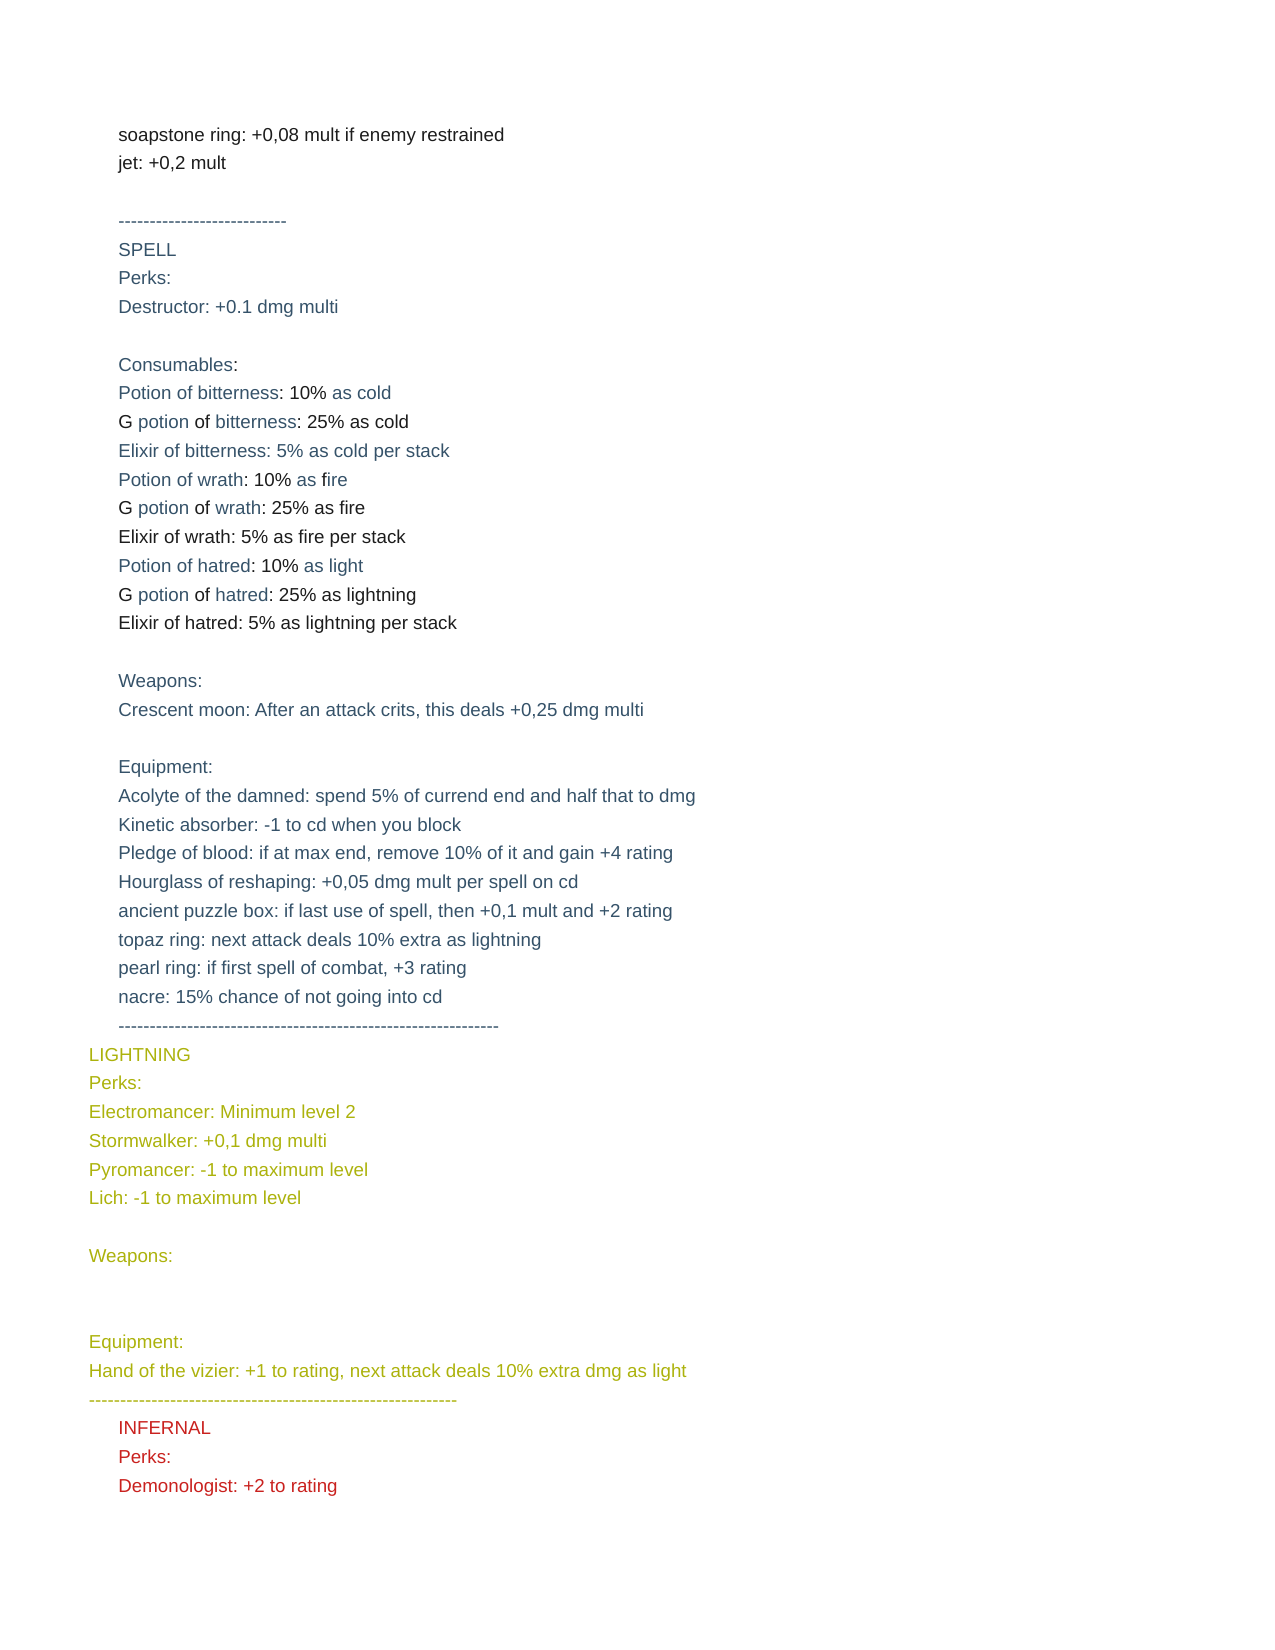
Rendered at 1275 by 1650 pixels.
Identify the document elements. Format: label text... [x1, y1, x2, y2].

text topaz ring: next attack deals 10% extra as lightning [118, 923, 1157, 952]
text INFERNAL [118, 1412, 1157, 1441]
text G potion of wrath: 25% as fire [118, 492, 1157, 521]
text jet: +0,2 mult [118, 147, 1157, 176]
text Demonologist: +2 to rating [118, 1469, 1157, 1498]
text ancient puzzle box: if last use of spell, then +0,1 mult and +2 rating [118, 894, 1157, 923]
text Lich: -1 to maximum level [89, 1182, 1157, 1211]
text Potion of bitterness: 10% as cold [118, 377, 1157, 406]
text Perks: [89, 1067, 1157, 1096]
text nacre: 15% chance of not going into cd [118, 981, 1157, 1009]
text Electromancer: Minimum level 2 [89, 1096, 1157, 1124]
text LIGHTNING [89, 1038, 1157, 1067]
text ----------------------------------------------------------- [89, 1383, 1157, 1412]
text Potion of wrath: 10% as fire [118, 463, 1157, 492]
text Elixir of bitterness: 5% as cold per stack [118, 434, 1157, 463]
text ------------------------------------------------------------- [118, 1009, 1157, 1038]
text G potion of bitterness: 25% as cold [118, 406, 1157, 434]
text Hourglass of reshaping: +0,05 dmg mult per spell on cd [118, 866, 1157, 894]
text --------------------------- SPELL Perks: Destructor: +0.1 dmg multi [118, 176, 1157, 319]
text Weapons: [89, 1239, 1157, 1268]
text Weapons: [118, 664, 1157, 693]
text Stormwalker: +0,1 dmg multi [89, 1124, 1157, 1153]
text pearl ring: if first spell of combat, +3 rating [118, 952, 1157, 981]
text Kinetic absorber: -1 to cd when you block [118, 808, 1157, 837]
text Acolyte of the damned: spend 5% of currend end and half that to dmg [118, 779, 1157, 808]
text Equipment: [89, 1326, 1157, 1354]
text soapstone ring: +0,08 mult if enemy restrained [118, 118, 1157, 147]
text Elixir of wrath: 5% as fire per stack [118, 521, 1157, 549]
text Equipment: [118, 751, 1157, 779]
text Hand of the vizier: +1 to rating, next attack deals 10% extra dmg as light [89, 1354, 1157, 1383]
text Potion of hatred: 10% as light [118, 549, 1157, 578]
text Crescent moon: After an attack crits, this deals +0,25 dmg multi [118, 693, 1157, 722]
text Perks: [118, 1441, 1157, 1469]
text Consumables: [118, 348, 1157, 377]
text Elixir of hatred: 5% as lightning per stack [118, 607, 1157, 636]
text Pyromancer: -1 to maximum level [89, 1153, 1157, 1182]
text Pledge of blood: if at max end, remove 10% of it and gain +4 rating [118, 837, 1157, 866]
text G potion of hatred: 25% as lightning [118, 578, 1157, 607]
